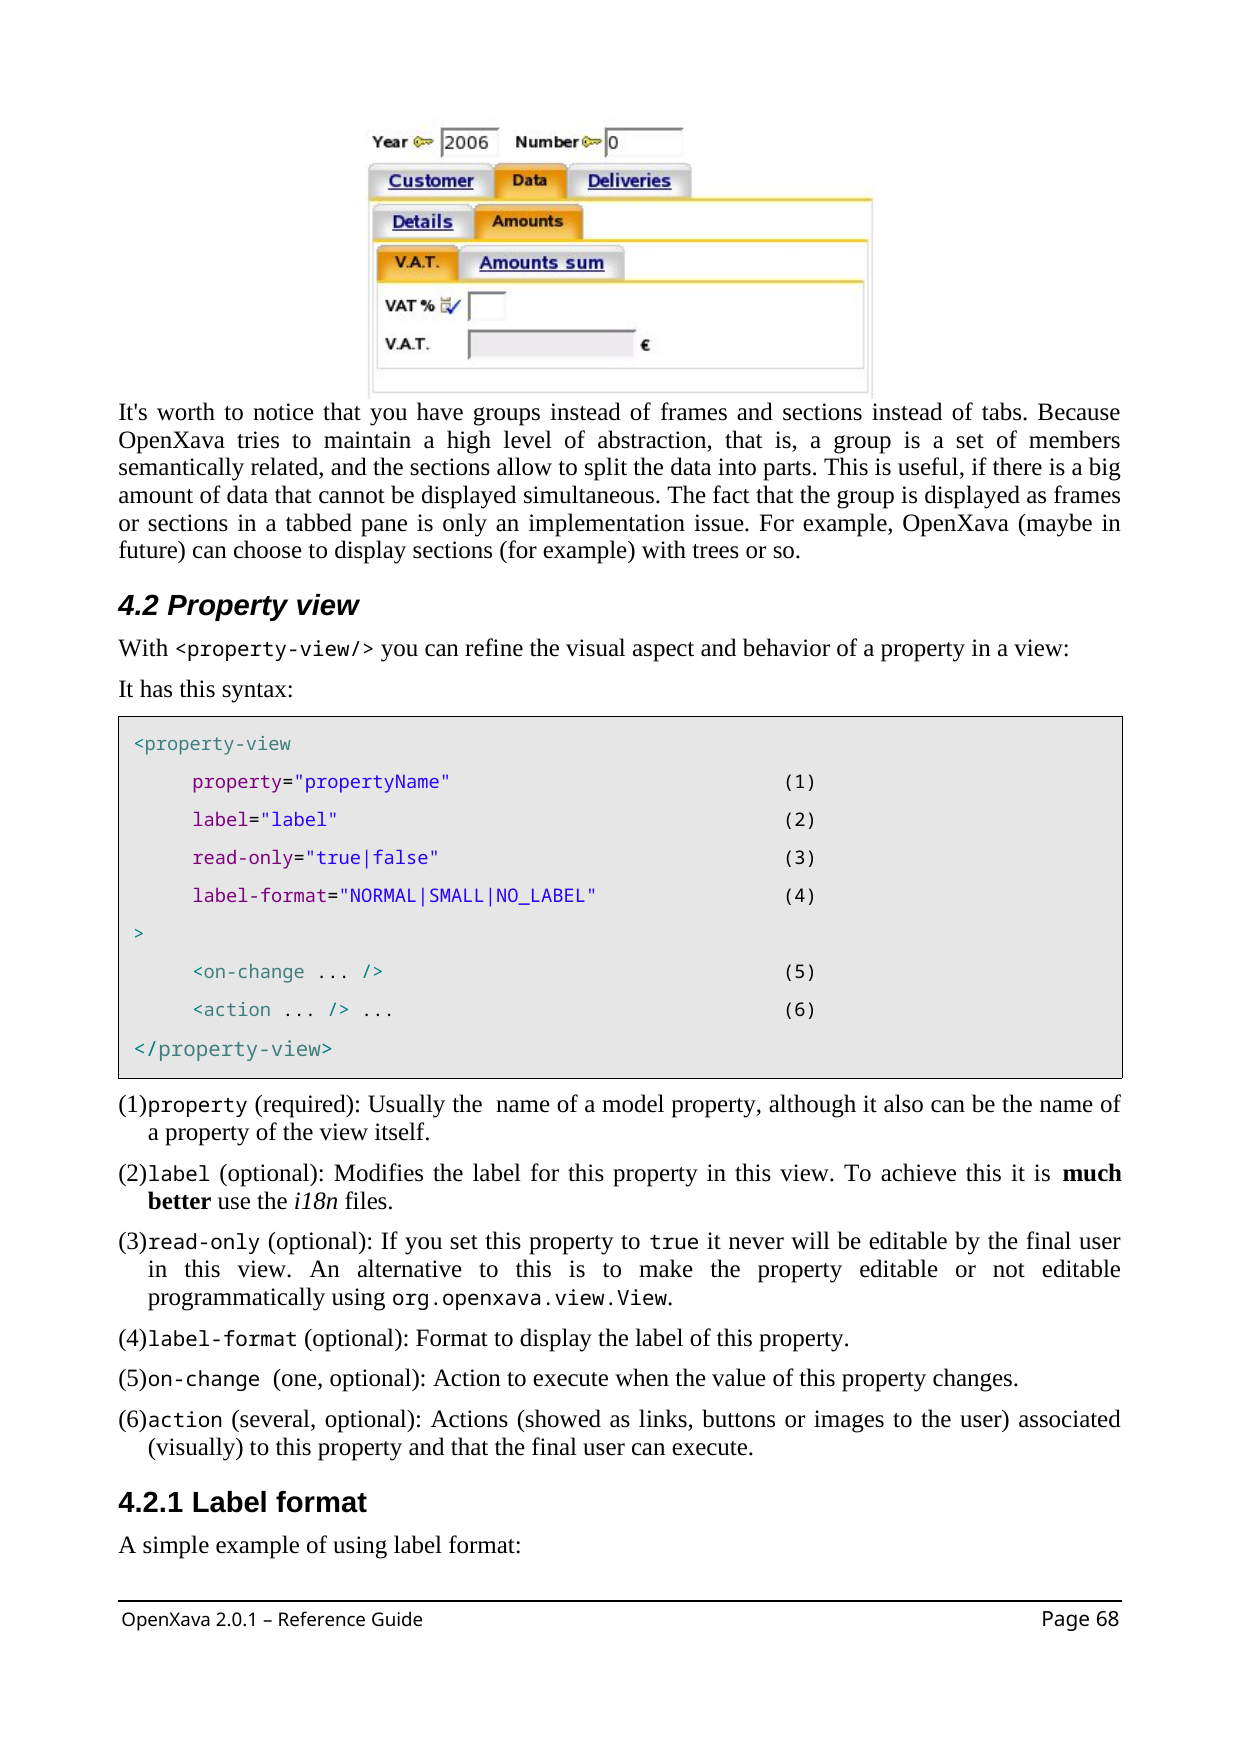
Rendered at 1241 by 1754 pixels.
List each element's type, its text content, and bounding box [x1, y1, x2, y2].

text <action ... /> ... (6) [119, 982, 1122, 1020]
text With <property-view/> you can refine the visual aspect and behavior of a property in a view: [118, 634, 1122, 663]
text It's worth to notice that you have groups instead of frames and sections instead of tabs. Because OpenXava tries to maintain a high level of abstraction, that is, a group is a set of members semantically related, and the sections allow to split the data into parts. This is useful, if there is a big amount of data that cannot be displayed simultaneous. The fact that the group is displayed as frames or sections in a tabbed pane is only an implementation issue. For example, OpenXava (maybe in future) can choose to display sections (for example) with trees or so. [118, 118, 1122, 564]
text <on-change ... /> (5) [119, 944, 1122, 982]
list action (several, optional): Actions (showed as links, buttons or images to the user) associated (visually) to this property and that the final user can execute. [118, 1405, 1122, 1461]
text </property-view> [119, 1020, 1122, 1078]
text <property-view [119, 717, 1122, 753]
list property (required): Usually the name of a model property, although it also can be the name of a property of the view itself. [118, 1090, 1122, 1146]
text label-format="NORMAL|SMALL|NO_LABEL" (4) [119, 868, 1122, 906]
list label-format (optional): Format to display the label of this property. [118, 1324, 1122, 1352]
subtitle Label format [118, 1486, 1122, 1519]
text property="propertyName" (1) [119, 753, 1122, 792]
list read-only (optional): If you set this property to true it never will be editable by the final user in this view. An alternative to this is to make the property editable or not editable programmatically using org.openxava.view.View. [118, 1227, 1122, 1311]
list label (optional): Modifies the label for this property in this view. To achieve this it is much better use the i18n files. [118, 1159, 1122, 1214]
text read-only="true|false" (3) [119, 829, 1122, 868]
subtitle Property view [118, 589, 1122, 622]
text It has this syntax: [118, 675, 1122, 703]
text A simple example of using label format: [118, 1531, 1122, 1559]
list on-change (one, optional): Action to execute when the value of this property changes. [118, 1364, 1122, 1393]
text label="label" (2) [119, 792, 1122, 829]
picture [364, 118, 876, 399]
text > [119, 906, 1122, 944]
